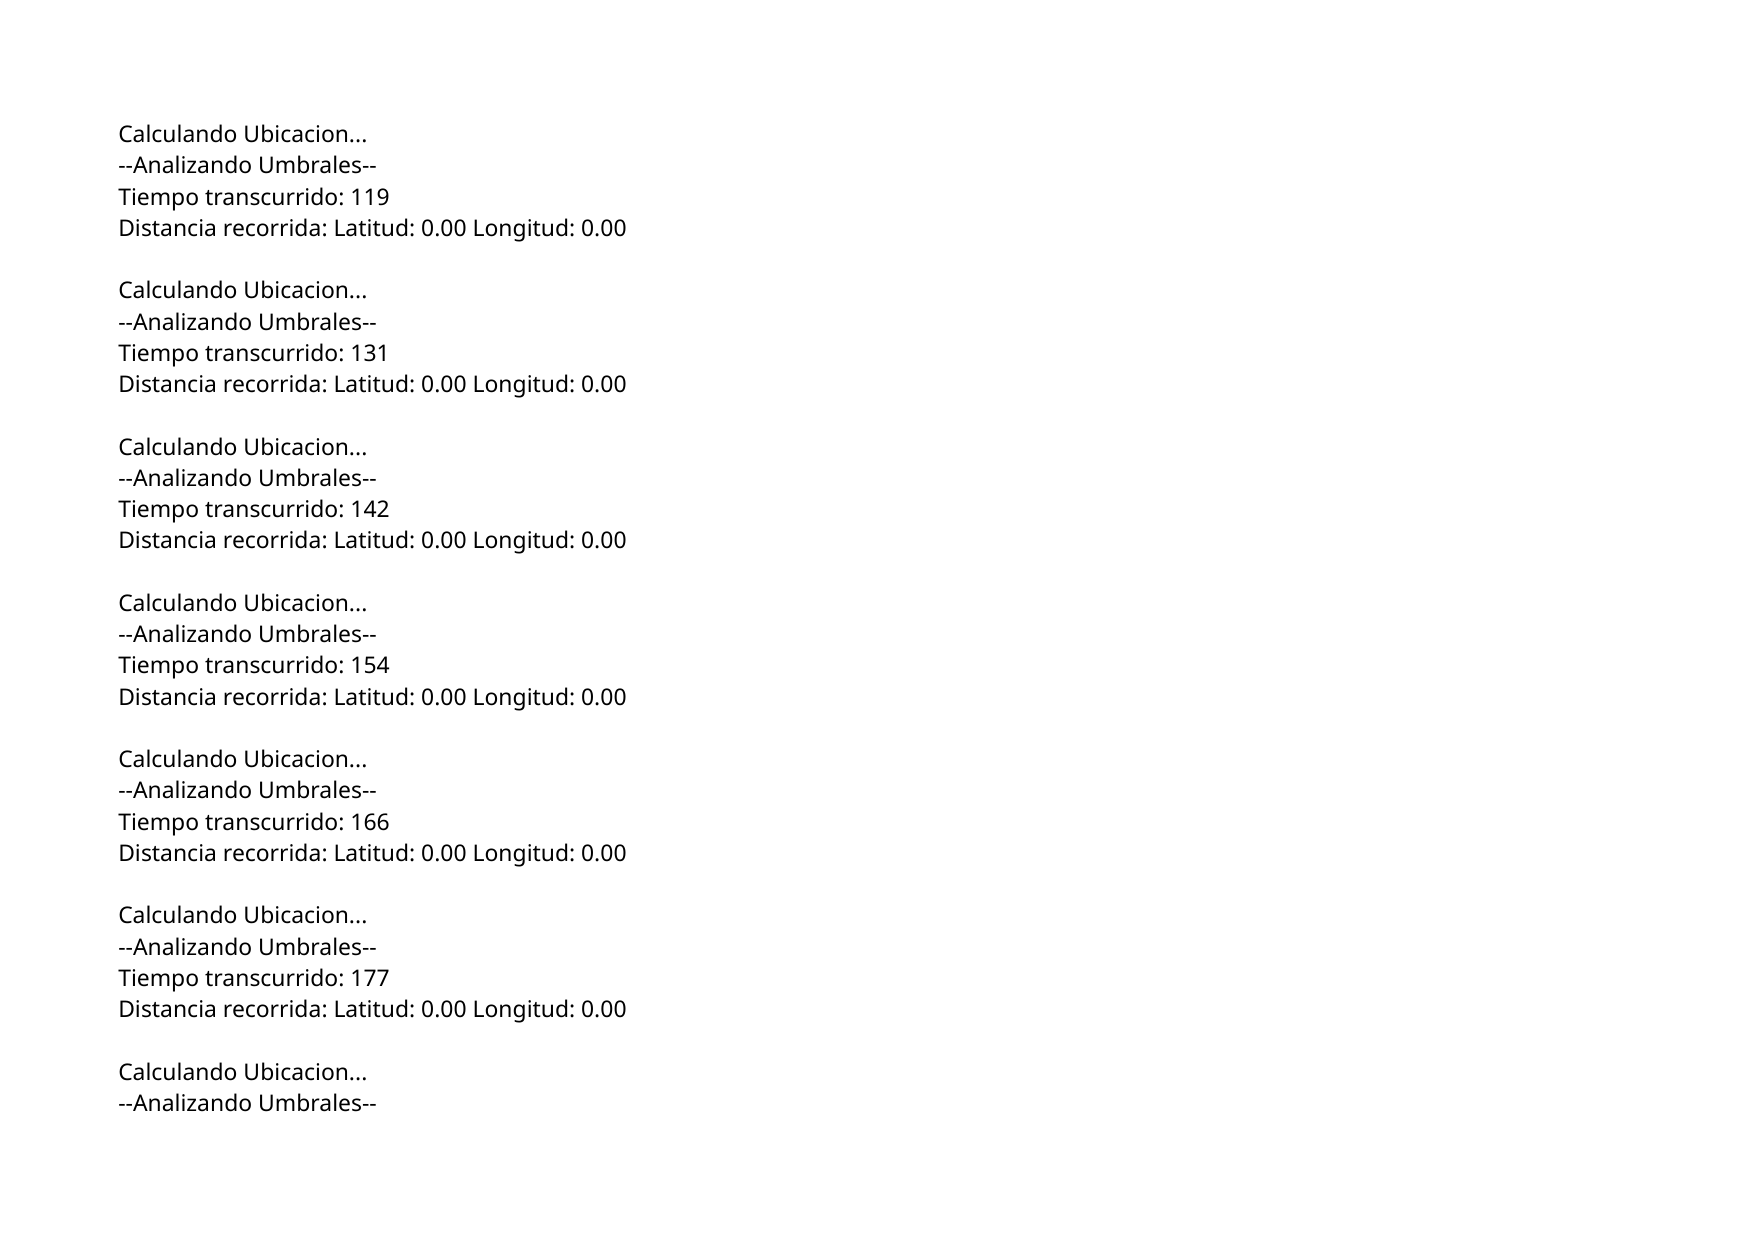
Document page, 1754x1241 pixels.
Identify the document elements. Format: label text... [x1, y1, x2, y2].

text Distancia recorrida: Latitud: 0.00 Longitud: 0.00 [118, 524, 1635, 556]
text --Analizando Umbrales-- [118, 149, 1635, 181]
text Tiempo transcurrido: 166 [118, 806, 1635, 837]
text --Analizando Umbrales-- [118, 462, 1635, 493]
text Distancia recorrida: Latitud: 0.00 Longitud: 0.00 [118, 993, 1635, 1024]
text Tiempo transcurrido: 142 [118, 493, 1635, 524]
text Tiempo transcurrido: 177 [118, 962, 1635, 993]
text Distancia recorrida: Latitud: 0.00 Longitud: 0.00 [118, 212, 1635, 243]
text Tiempo transcurrido: 119 [118, 181, 1635, 212]
text Tiempo transcurrido: 154 [118, 649, 1635, 681]
text --Analizando Umbrales-- [118, 1087, 1635, 1118]
text Calculando Ubicacion... [118, 431, 1635, 462]
text Calculando Ubicacion... [118, 899, 1635, 931]
text --Analizando Umbrales-- [118, 774, 1635, 806]
text Tiempo transcurrido: 131 [118, 337, 1635, 368]
text Distancia recorrida: Latitud: 0.00 Longitud: 0.00 [118, 368, 1635, 399]
text Distancia recorrida: Latitud: 0.00 Longitud: 0.00 [118, 681, 1635, 712]
text Calculando Ubicacion... [118, 118, 1635, 149]
text --Analizando Umbrales-- [118, 306, 1635, 337]
text Calculando Ubicacion... [118, 274, 1635, 306]
text --Analizando Umbrales-- [118, 618, 1635, 649]
text Calculando Ubicacion... [118, 743, 1635, 774]
text Calculando Ubicacion... [118, 1056, 1635, 1087]
text Calculando Ubicacion... [118, 587, 1635, 618]
text Distancia recorrida: Latitud: 0.00 Longitud: 0.00 [118, 837, 1635, 868]
text --Analizando Umbrales-- [118, 931, 1635, 962]
